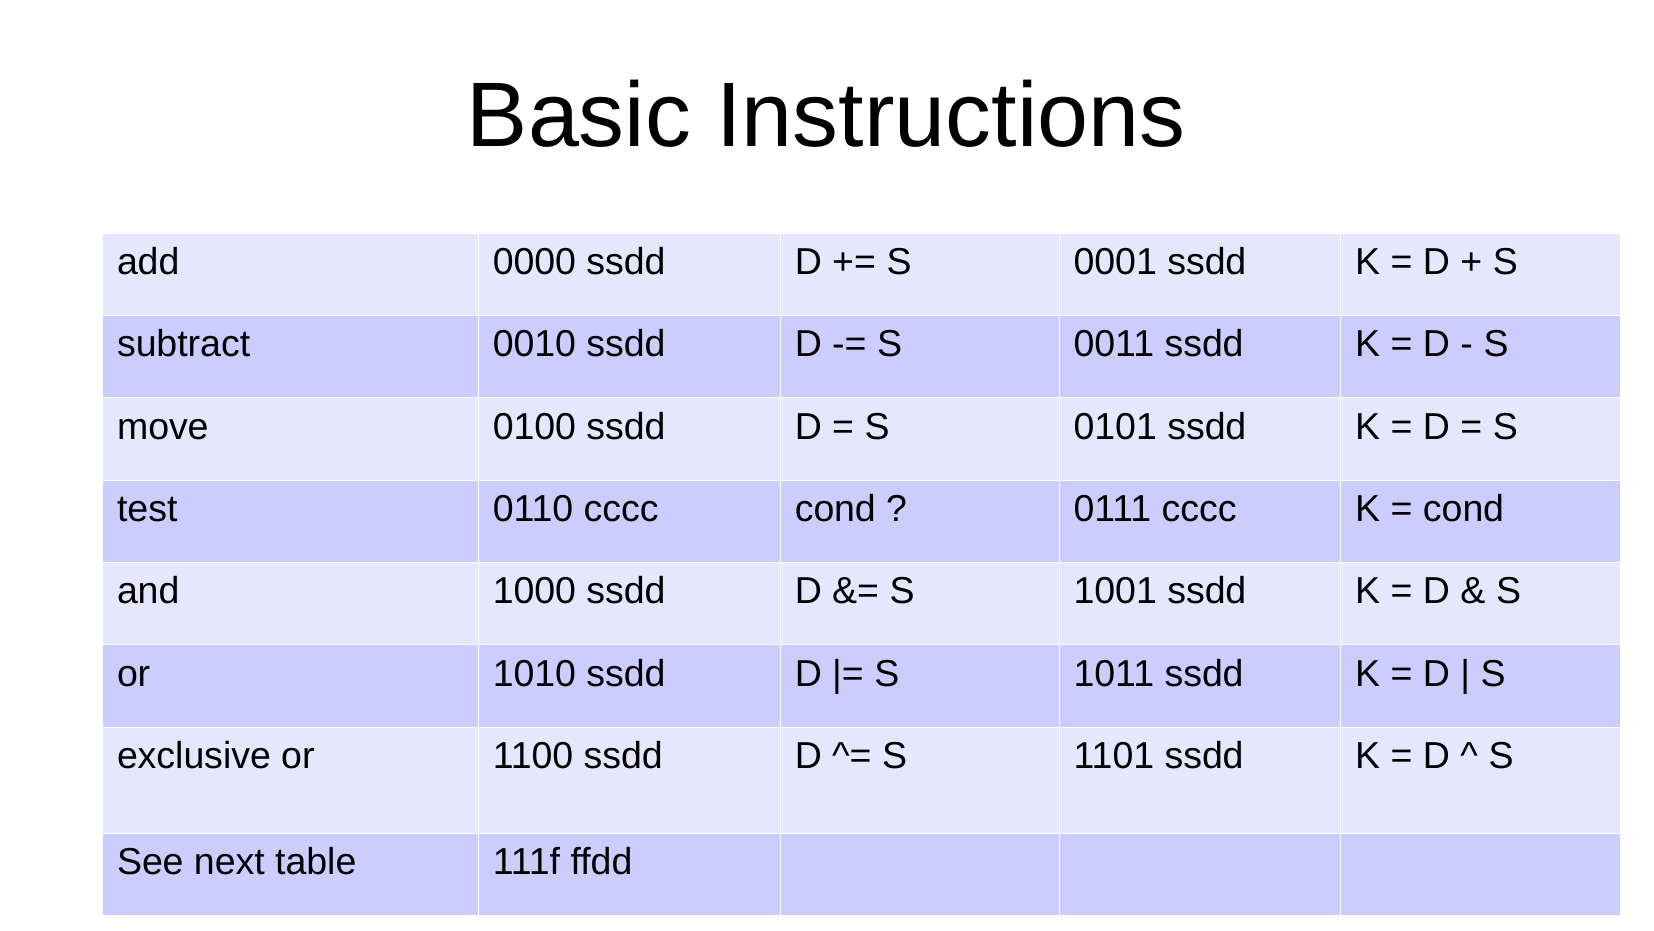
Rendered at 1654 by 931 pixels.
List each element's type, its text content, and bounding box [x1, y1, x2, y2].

table_cell 0111 cccc [1060, 481, 1340, 562]
table_cell 0011 ssdd [1060, 316, 1340, 397]
table_cell 1011 ssdd [1060, 645, 1340, 727]
table_cell 0110 cccc [479, 481, 780, 562]
table_cell 0010 ssdd [479, 316, 780, 397]
table_cell 0101 ssdd [1060, 398, 1340, 480]
table_cell or [103, 645, 478, 727]
table_cell K = cond [1341, 481, 1620, 562]
table_cell D |= S [781, 645, 1059, 727]
table_cell [781, 834, 1059, 915]
table_cell [1060, 834, 1340, 915]
table_cell subtract [103, 316, 478, 397]
table_cell K = D = S [1341, 398, 1620, 480]
table_cell [1341, 834, 1620, 915]
table_cell 1010 ssdd [479, 645, 780, 727]
table_header 0000 ssdd [479, 234, 780, 315]
table_cell 1000 ssdd [479, 563, 780, 644]
table_cell K = D - S [1341, 316, 1620, 397]
table_cell 1001 ssdd [1060, 563, 1340, 644]
table_cell 111f ffdd [479, 834, 780, 915]
table_cell 1100 ssdd [479, 728, 780, 833]
table_cell cond ? [781, 481, 1059, 562]
table_cell D ^= S [781, 728, 1059, 833]
table_header D += S [781, 234, 1059, 315]
title Basic Instructions [82, 37, 1571, 193]
table_header add [103, 234, 478, 315]
table_cell and [103, 563, 478, 644]
table_cell K = D | S [1341, 645, 1620, 727]
table_cell 1101 ssdd [1060, 728, 1340, 833]
table_cell D &= S [781, 563, 1059, 644]
table_cell exclusive or [103, 728, 478, 833]
table_cell 0100 ssdd [479, 398, 780, 480]
table_cell move [103, 398, 478, 480]
table_cell test [103, 481, 478, 562]
table_cell K = D ^ S [1341, 728, 1620, 833]
table_cell K = D & S [1341, 563, 1620, 644]
table_cell D -= S [781, 316, 1059, 397]
table_header K = D + S [1341, 234, 1620, 315]
table_cell D = S [781, 398, 1059, 480]
table_header 0001 ssdd [1060, 234, 1340, 315]
table_cell See next table [103, 834, 478, 915]
